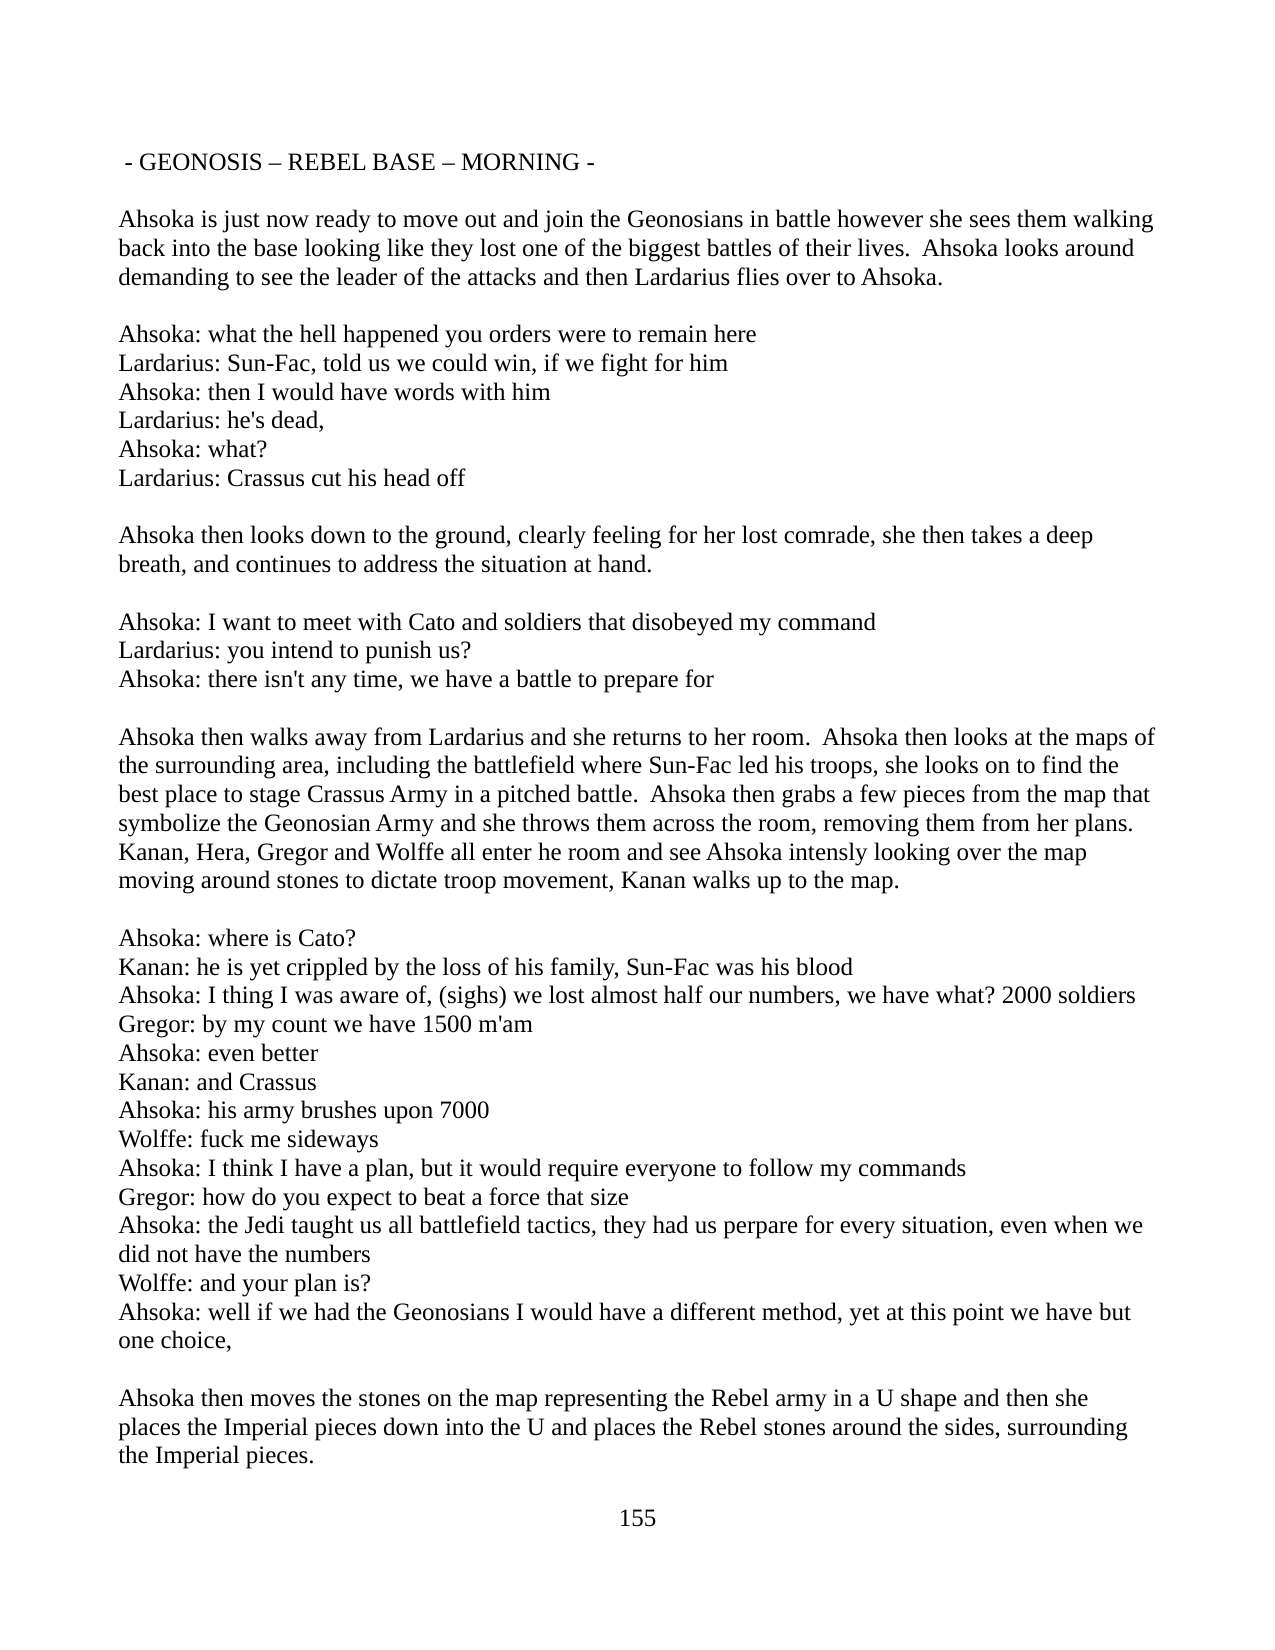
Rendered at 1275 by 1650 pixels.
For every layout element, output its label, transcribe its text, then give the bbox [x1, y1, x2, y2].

text Wolffe: and your plan is? [118, 1268, 1157, 1297]
text Ahsoka then moves the stones on the map representing the Rebel army in a U shape and then she places the Imperial pieces down into the U and places the Rebel stones around the sides, surrounding the Imperial pieces. [118, 1383, 1157, 1469]
text Ahsoka: I want to meet with Cato and soldiers that disobeyed my command [118, 607, 1157, 636]
text Ahsoka: where is Cato? [118, 923, 1157, 952]
text Ahsoka: then I would have words with him [118, 377, 1157, 406]
text Gregor: by my count we have 1500 m'am [118, 1009, 1157, 1038]
text Ahsoka: the Jedi taught us all battlefield tactics, they had us perpare for every situation, even when we did not have the numbers [118, 1211, 1157, 1268]
text Kanan: he is yet crippled by the loss of his family, Sun-Fac was his blood [118, 952, 1157, 981]
text Wolffe: fuck me sideways [118, 1124, 1157, 1153]
text Ahsoka: even better [118, 1038, 1157, 1067]
text - GEONOSIS – REBEL BASE – MORNING - [118, 147, 1157, 176]
text Kanan: and Crassus [118, 1067, 1157, 1096]
text Lardarius: you intend to punish us? [118, 636, 1157, 664]
text Ahsoka then looks down to the ground, clearly feeling for her lost comrade, she then takes a deep breath, and continues to address the situation at hand. [118, 521, 1157, 578]
text Ahsoka: what the hell happened you orders were to remain here [118, 319, 1157, 348]
text Lardarius: Crassus cut his head off [118, 463, 1157, 492]
text Ahsoka: I thing I was aware of, (sighs) we lost almost half our numbers, we have what? 2000 soldiers [118, 981, 1157, 1009]
text Ahsoka: his army brushes upon 7000 [118, 1096, 1157, 1124]
text Ahsoka: there isn't any time, we have a battle to prepare for [118, 664, 1157, 693]
text Ahsoka: what? [118, 434, 1157, 463]
text Ahsoka is just now ready to move out and join the Geonosians in battle however she sees them walking back into the base looking like they lost one of the biggest battles of their lives. Ahsoka looks around demanding to see the leader of the attacks and then Lardarius flies over to Ahsoka. [118, 204, 1157, 291]
text Gregor: how do you expect to beat a force that size [118, 1182, 1157, 1211]
text Ahsoka: I think I have a plan, but it would require everyone to follow my commands [118, 1153, 1157, 1182]
text Lardarius: Sun-Fac, told us we could win, if we fight for him [118, 348, 1157, 377]
text Ahsoka: well if we had the Geonosians I would have a different method, yet at this point we have but one choice, [118, 1297, 1157, 1354]
text Lardarius: he's dead, [118, 406, 1157, 434]
text Ahsoka then walks away from Lardarius and she returns to her room. Ahsoka then looks at the maps of the surrounding area, including the battlefield where Sun-Fac led his troops, she looks on to find the best place to stage Crassus Army in a pitched battle. Ahsoka then grabs a few pieces from the map that symbolize the Geonosian Army and she throws them across the room, removing them from her plans. Kanan, Hera, Gregor and Wolffe all enter he room and see Ahsoka intensly looking over the map moving around stones to dictate troop movement, Kanan walks up to the map. [118, 722, 1157, 894]
